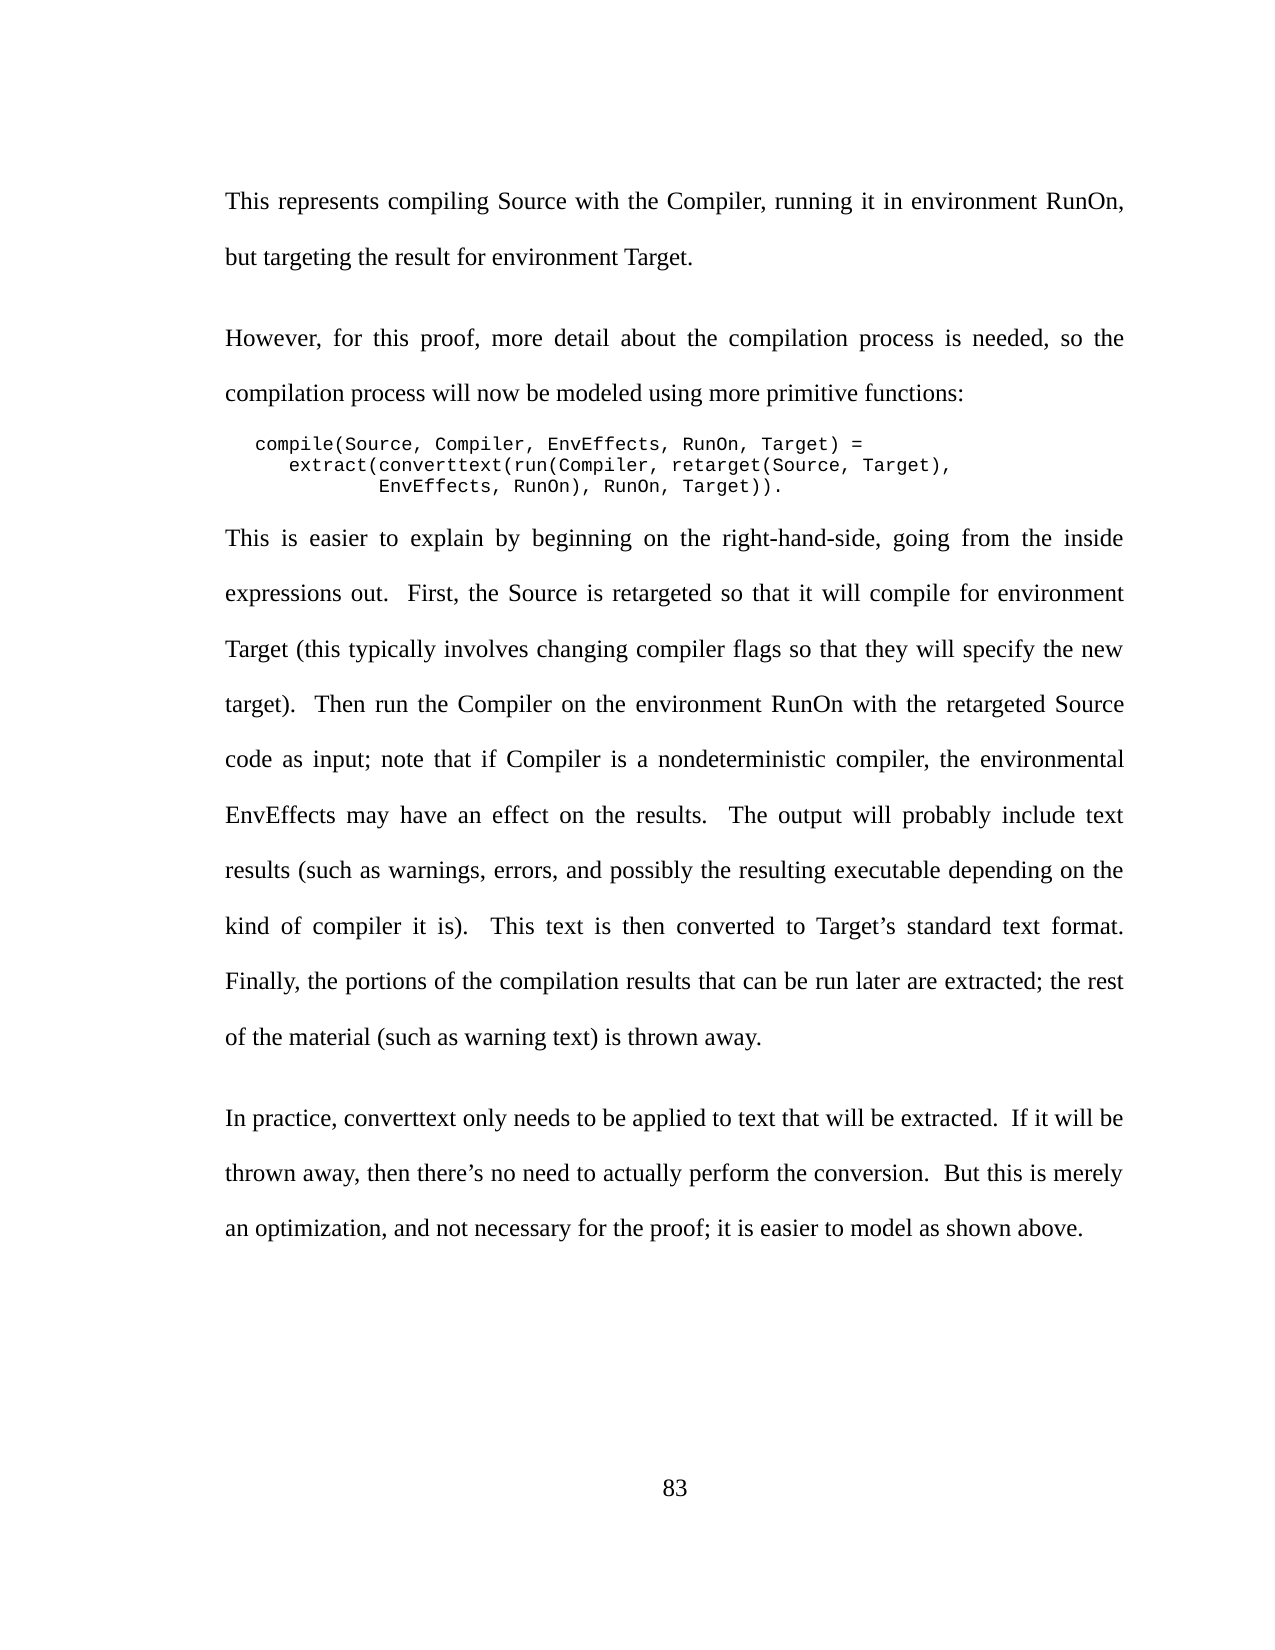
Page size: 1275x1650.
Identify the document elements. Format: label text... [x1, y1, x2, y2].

text EnvEffects, RunOn), RunOn, Target)). [225, 477, 1125, 498]
text In practice, converttext only needs to be applied to text that will be extracted. If it will be thrown away, then there’s no need to actually perform the conversion. But this is merely an optimization, and not necessary for the proof; it is easier to model as shown above. [225, 1104, 1125, 1242]
text However, for this proof, more detail about the compilation process is needed, so the compilation process will now be modeled using more primitive functions: [225, 324, 1125, 407]
text compile(Source, Compiler, EnvEffects, RunOn, Target) = [225, 435, 1125, 456]
text This represents compiling Source with the Compiler, running it in environment RunOn, but targeting the result for environment Target. [225, 187, 1125, 271]
text extract(converttext(run(Compiler, retarget(Source, Target), [225, 456, 1125, 477]
text This is easier to explain by beginning on the right-hand-side, going from the inside expressions out. First, the Source is retargeted so that it will compile for environment Target (this typically involves changing compiler flags so that they will specify the new target). Then run the Compiler on the environment RunOn with the retargeted Source code as input; note that if Compiler is a nondeterministic compiler, the environmental EnvEffects may have an effect on the results. The output will probably include text results (such as warnings, errors, and possibly the resulting executable depending on the kind of compiler it is). This text is then converted to Target’s standard text format. Finally, the portions of the compilation results that can be run later are extracted; the rest of the material (such as warning text) is thrown away. [225, 524, 1125, 1050]
